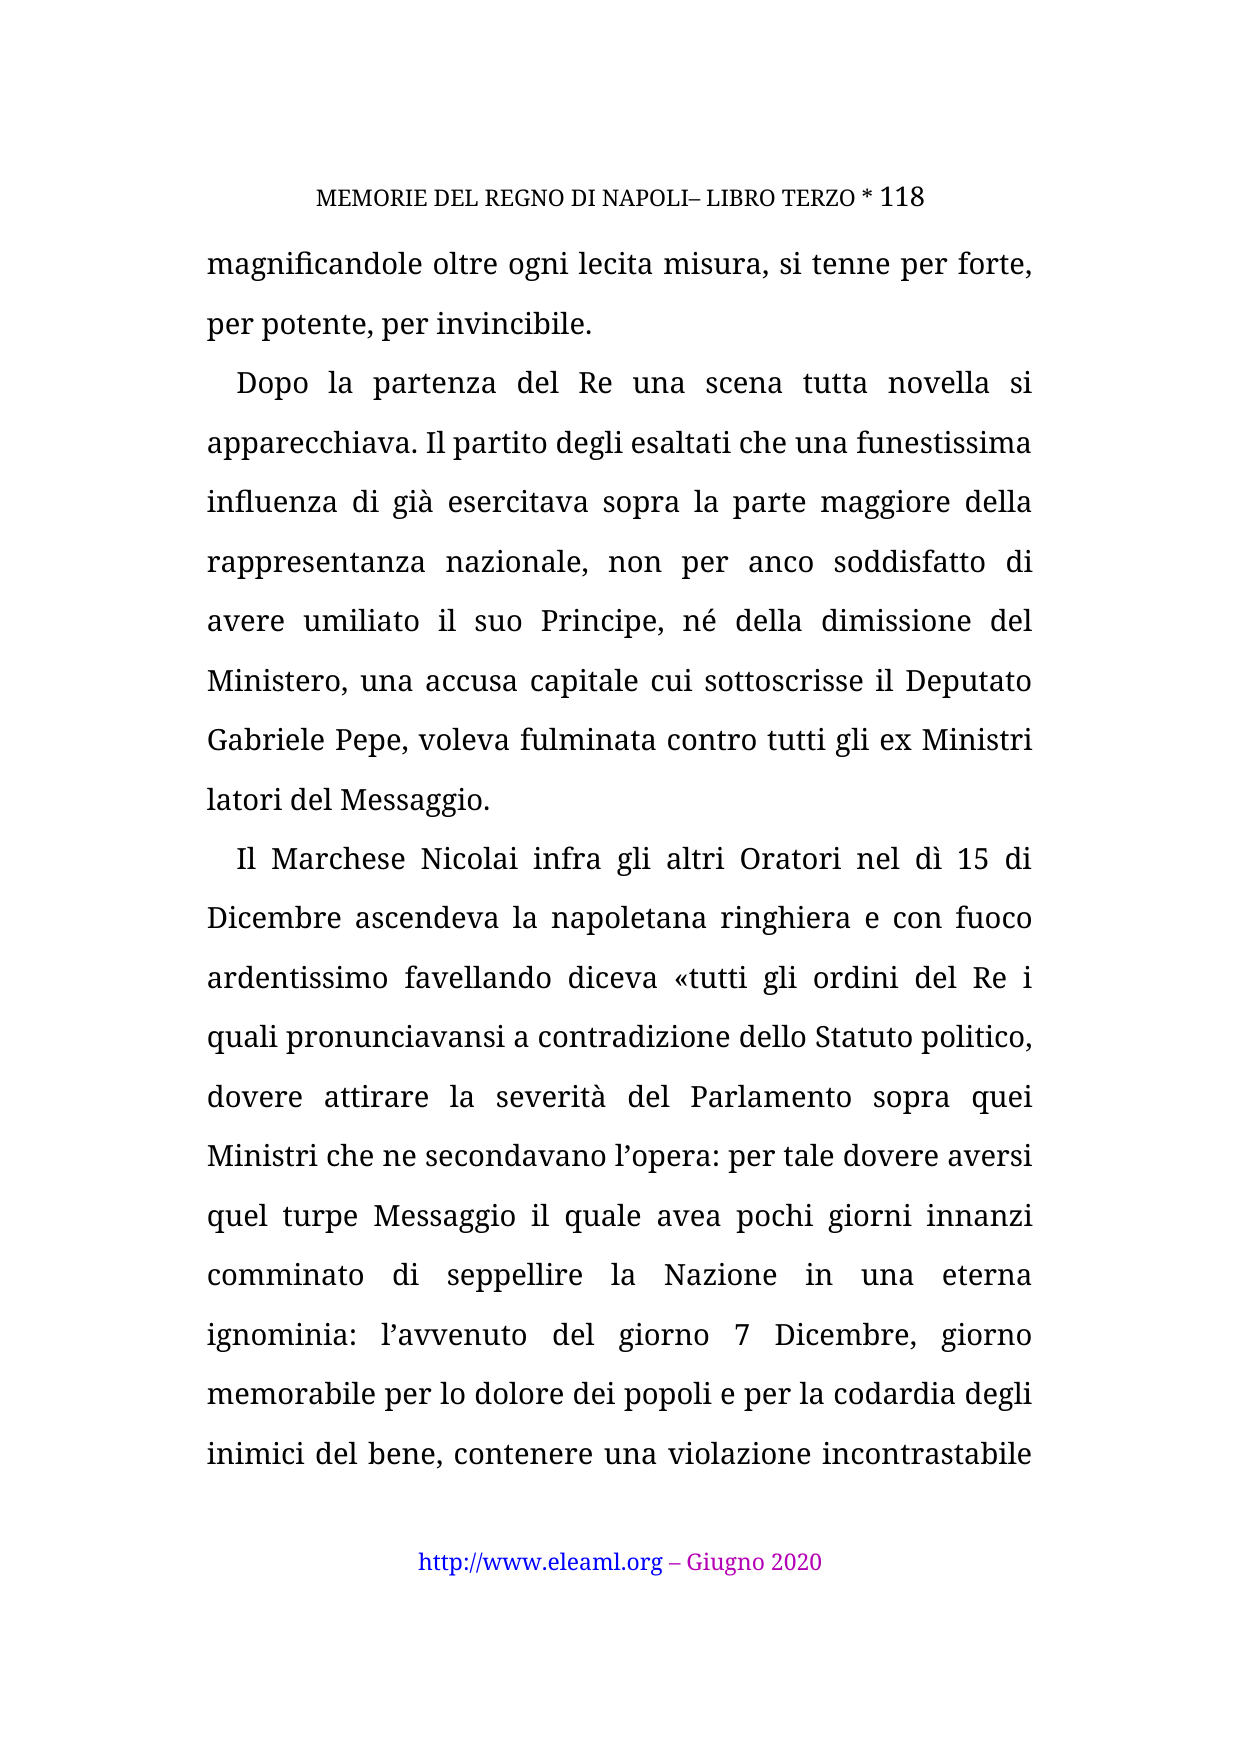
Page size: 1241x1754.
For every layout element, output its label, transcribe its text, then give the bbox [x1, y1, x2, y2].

text magnificandole oltre ogni lecita misura, si tenne per forte, per potente, per invincibile. [207, 243, 1033, 343]
text Il Marchese Nicolai infra gli altri Oratori nel dì 15 di Dicembre ascendeva la napoletana ringhiera e con fuoco ardentissimo favellando diceva «tutti gli ordini del Re i quali pronunciavansi a contradizione dello Statuto politico, dovere attirare la severità del Parlamento sopra quei Ministri che ne secondavano l’opera: per tale dovere aversi quel turpe Messaggio il quale avea pochi giorni innanzi comminato di seppellire la Nazione in una eterna ignominia: l’avvenuto del giorno 7 Dicembre, giorno memorabile per lo dolore dei popoli e per la codardia degli inimici del bene, contenere una violazione incontrastabile [207, 838, 1033, 1473]
text Dopo la partenza del Re una scena tutta novella si apparecchiava. Il partito degli esaltati che una funestissima influenza di già esercitava sopra la parte maggiore della rappresentanza nazionale, non per anco soddisfatto di avere umiliato il suo Principe, né della dimissione del Ministero, una accusa capitale cui sottoscrisse il Deputato Gabriele Pepe, voleva fulminata contro tutti gli ex Ministri latori del Messaggio. [207, 362, 1033, 818]
